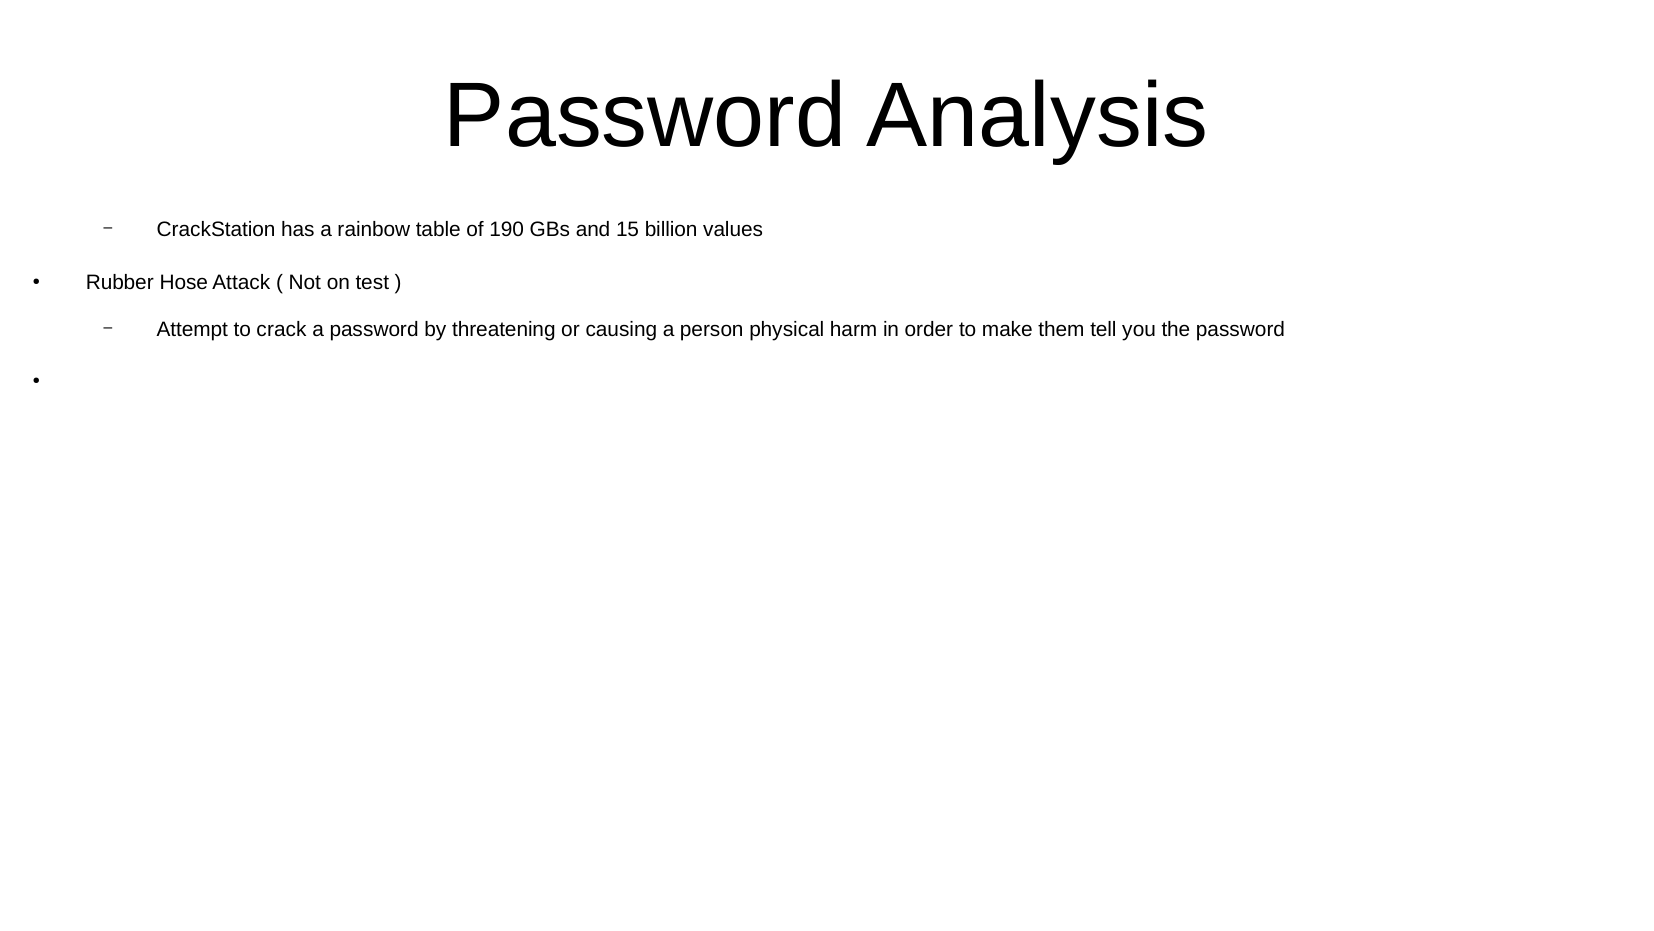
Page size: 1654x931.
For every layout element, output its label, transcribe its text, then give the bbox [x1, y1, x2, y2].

list CrackStation has a rainbow table of 190 GBs and 15 billion values Rubber Hose Attack ( Not on test ) Attempt to crack a password by threatening or causing a person physical harm in order to make them tell you the password [15, 217, 1571, 916]
title Password Analysis [82, 37, 1571, 193]
